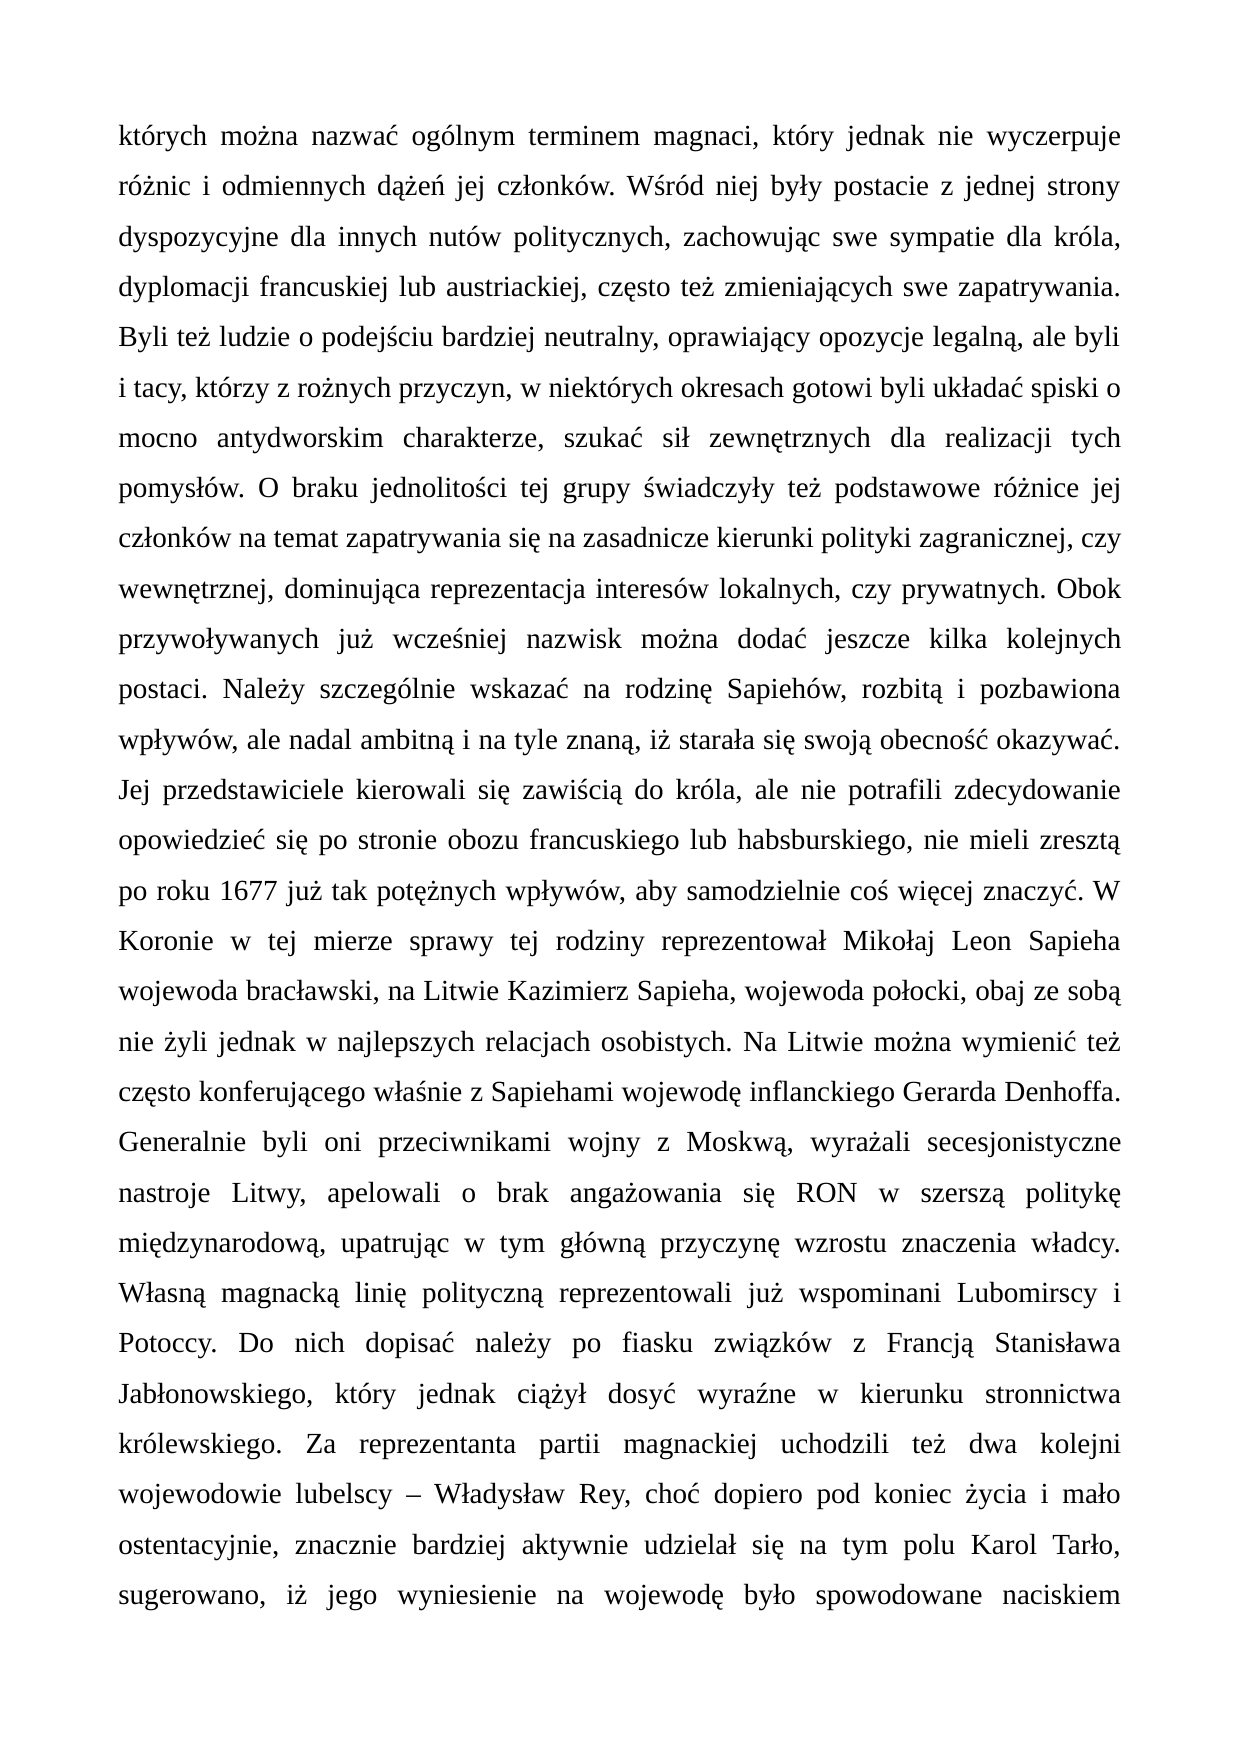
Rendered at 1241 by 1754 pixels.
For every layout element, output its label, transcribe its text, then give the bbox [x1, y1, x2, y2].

text których można nazwać ogólnym terminem magnaci, który jednak nie wyczerpuje różnic i odmiennych dążeń jej członków. Wśród niej były postacie z jednej strony dyspozycyjne dla innych nutów politycznych, zachowując swe sympatie dla króla, dyplomacji francuskiej lub austriackiej, często też zmieniających swe zapatrywania. Byli też ludzie o podejściu bardziej neutralny, oprawiający opozycje legalną, ale byli i tacy, którzy z rożnych przyczyn, w niektórych okresach gotowi byli układać spiski o mocno antydworskim charakterze, szukać sił zewnętrznych dla realizacji tych pomysłów. O braku jednolitości tej grupy świadczyły też podstawowe różnice jej członków na temat zapatrywania się na zasadnicze kierunki polityki zagranicznej, czy wewnętrznej, dominująca reprezentacja interesów lokalnych, czy prywatnych. Obok przywoływanych już wcześniej nazwisk można dodać jeszcze kilka kolejnych postaci. Należy szczególnie wskazać na rodzinę Sapiehów, rozbitą i pozbawiona wpływów, ale nadal ambitną i na tyle znaną, iż starała się swoją obecność okazywać. Jej przedstawiciele kierowali się zawiścią do króla, ale nie potrafili zdecydowanie opowiedzieć się po stronie obozu francuskiego lub habsburskiego, nie mieli zresztą po roku 1677 już tak potężnych wpływów, aby samodzielnie coś więcej znaczyć. W Koronie w tej mierze sprawy tej rodziny reprezentował Mikołaj Leon Sapieha wojewoda bracławski, na Litwie Kazimierz Sapieha, wojewoda połocki, obaj ze sobą nie żyli jednak w najlepszych relacjach osobistych. Na Litwie można wymienić też często konferującego właśnie z Sapiehami wojewodę inflanckiego Gerarda Denhoffa. Generalnie byli oni przeciwnikami wojny z Moskwą, wyrażali secesjonistyczne nastroje Litwy, apelowali o brak angażowania się RON w szerszą politykę międzynarodową, upatrując w tym główną przyczynę wzrostu znaczenia władcy. Własną magnacką linię polityczną reprezentowali już wspominani Lubomirscy i Potoccy. Do nich dopisać należy po fiasku związków z Francją Stanisława Jabłonowskiego, który jednak ciążył dosyć wyraźne w kierunku stronnictwa królewskiego. Za reprezentanta partii magnackiej uchodzili też dwa kolejni wojewodowie lubelscy – Władysław Rey, choć dopiero pod koniec życia i mało ostentacyjnie, znacznie bardziej aktywnie udzielał się na tym polu Karol Tarło, sugerowano, iż jego wyniesienie na wojewodę było spowodowane naciskiem [118, 118, 1122, 1611]
